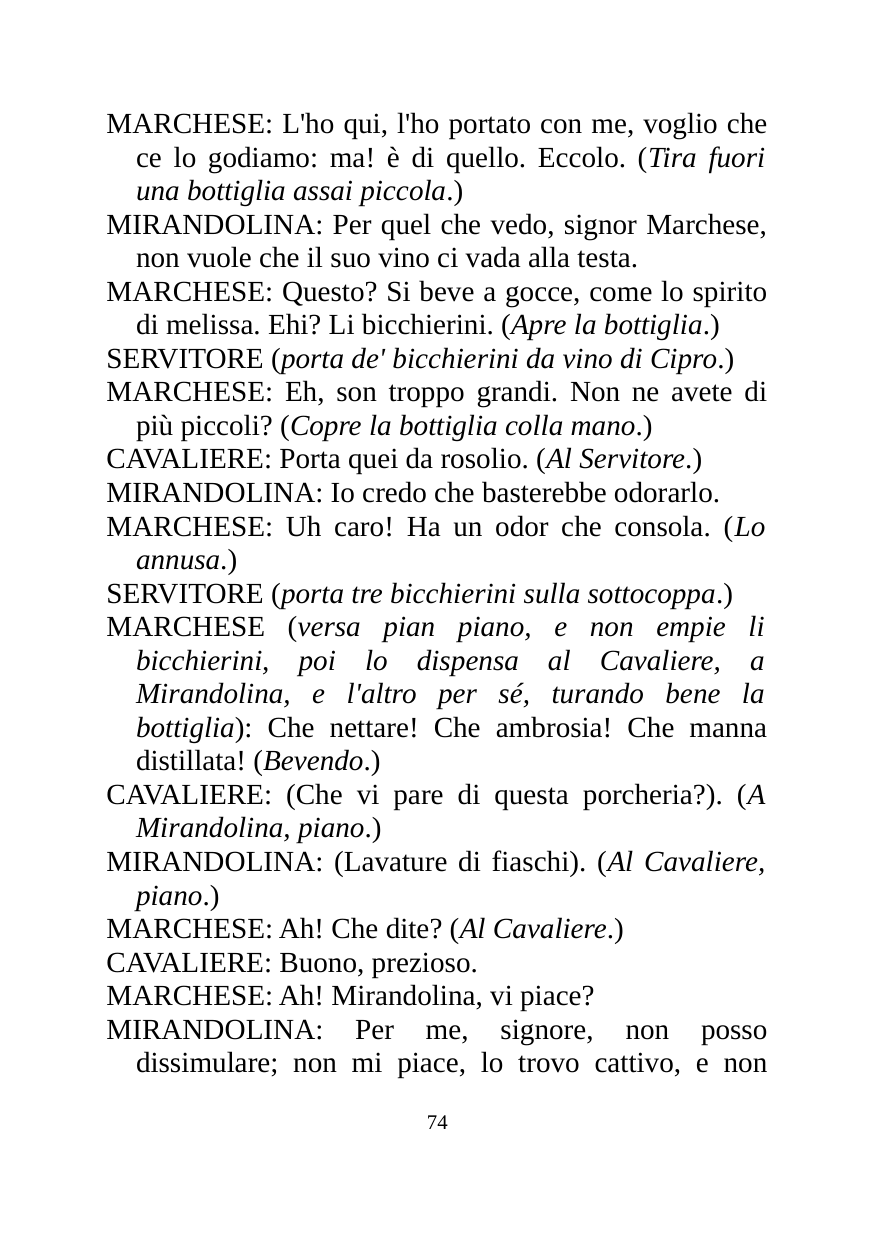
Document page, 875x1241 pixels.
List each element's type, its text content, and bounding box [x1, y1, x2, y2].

text MARCHESE: Ah! Mirandolina, vi piace? [106, 978, 768, 1012]
text MARCHESE: Questo? Si beve a gocce, come lo spirito di melissa. Ehi? Li bicchierini. (Apre la bottiglia.) [106, 274, 768, 341]
text MARCHESE: Uh caro! Ha un odor che consola. (Lo annusa.) [106, 509, 768, 576]
text SERVITORE (porta de' bicchierini da vino di Cipro.) [106, 341, 768, 374]
text MARCHESE: Ah! Che dite? (Al Cavaliere.) [106, 911, 768, 945]
text MARCHESE: Eh, son troppo grandi. Non ne avete di più piccoli? (Copre la bottiglia colla mano.) [106, 374, 768, 442]
text SERVITORE (porta tre bicchierini sulla sottocoppa.) [106, 576, 768, 609]
text MARCHESE (versa pian piano, e non empie li bicchierini, poi lo dispensa al Cavaliere, a Mirandolina, e l'altro per sé, turando bene la bottiglia): Che nettare! Che ambrosia! Che manna distillata! (Bevendo.) [106, 609, 768, 777]
text MIRANDOLINA: (Lavature di fiaschi). (Al Cavaliere, piano.) [106, 844, 768, 911]
text CAVALIERE: Porta quei da rosolio. (Al Servitore.) [106, 442, 768, 475]
text CAVALIERE: Buono, prezioso. [106, 945, 768, 978]
text CAVALIERE: (Che vi pare di questa porcheria?). (A Mirandolina, piano.) [106, 777, 768, 844]
text MIRANDOLINA: Per me, signore, non posso dissimulare; non mi piace, lo trovo cattivo, e non [106, 1012, 768, 1079]
text MARCHESE: L'ho qui, l'ho portato con me, voglio che ce lo godiamo: ma! è di quello. Eccolo. (Tira fuori una bottiglia assai piccola.) [106, 106, 768, 207]
text MIRANDOLINA: Io credo che basterebbe odorarlo. [106, 475, 768, 509]
text MIRANDOLINA: Per quel che vedo, signor Marchese, non vuole che il suo vino ci vada alla testa. [106, 207, 768, 274]
